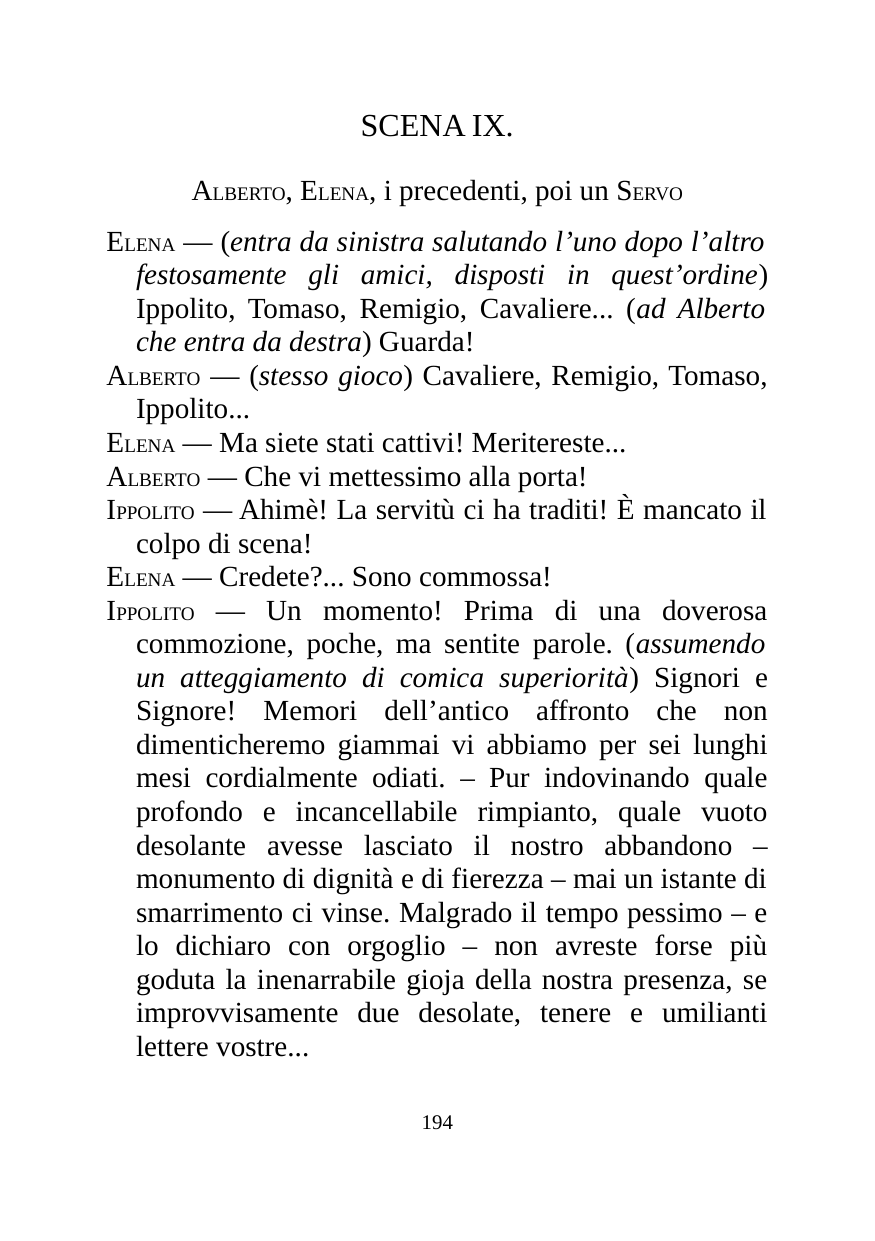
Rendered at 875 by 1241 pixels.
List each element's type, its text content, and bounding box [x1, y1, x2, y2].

text Alberto, Elena, i precedenti, poi un Servo [106, 173, 768, 206]
text Elena — Ma siete stati cattivi! Meritereste... [106, 425, 768, 459]
text Alberto — (stesso gioco) Cavaliere, Remigio, Tomaso, Ippolito... [106, 358, 768, 425]
text Elena — (entra da sinistra salutando l’uno dopo l’altro festosamente gli amici, disposti in quest’ordine) Ippolito, Tomaso, Remigio, Cavaliere... (ad Alberto che entra da destra) Guarda! [106, 224, 768, 358]
text Alberto — Che vi mettessimo alla porta! [106, 459, 768, 492]
subtitle SCENA IX. [106, 106, 768, 143]
text Ippolito — Un momento! Prima di una doverosa commozione, poche, ma sentite parole. (assumendo un atteggiamento di comica superiorità) Signori e Signore! Memori dell’antico affronto che non dimenticheremo giammai vi abbiamo per sei lunghi mesi cordialmente odiati. – Pur indovinando quale profondo e incancellabile rimpianto, quale vuoto desolante avesse lasciato il nostro abbandono – monumento di dignità e di fierezza – mai un istante di smarrimento ci vinse. Malgrado il tempo pessimo – e lo dichiaro con orgoglio – non avreste forse più goduta la inenarrabile gioja della nostra presenza, se improvvisamente due desolate, tenere e umilianti lettere vostre... [106, 593, 768, 1062]
text Ippolito — Ahimè! La servitù ci ha traditi! È mancato il colpo di scena! [106, 492, 768, 559]
text Elena — Credete?... Sono commossa! [106, 559, 768, 593]
